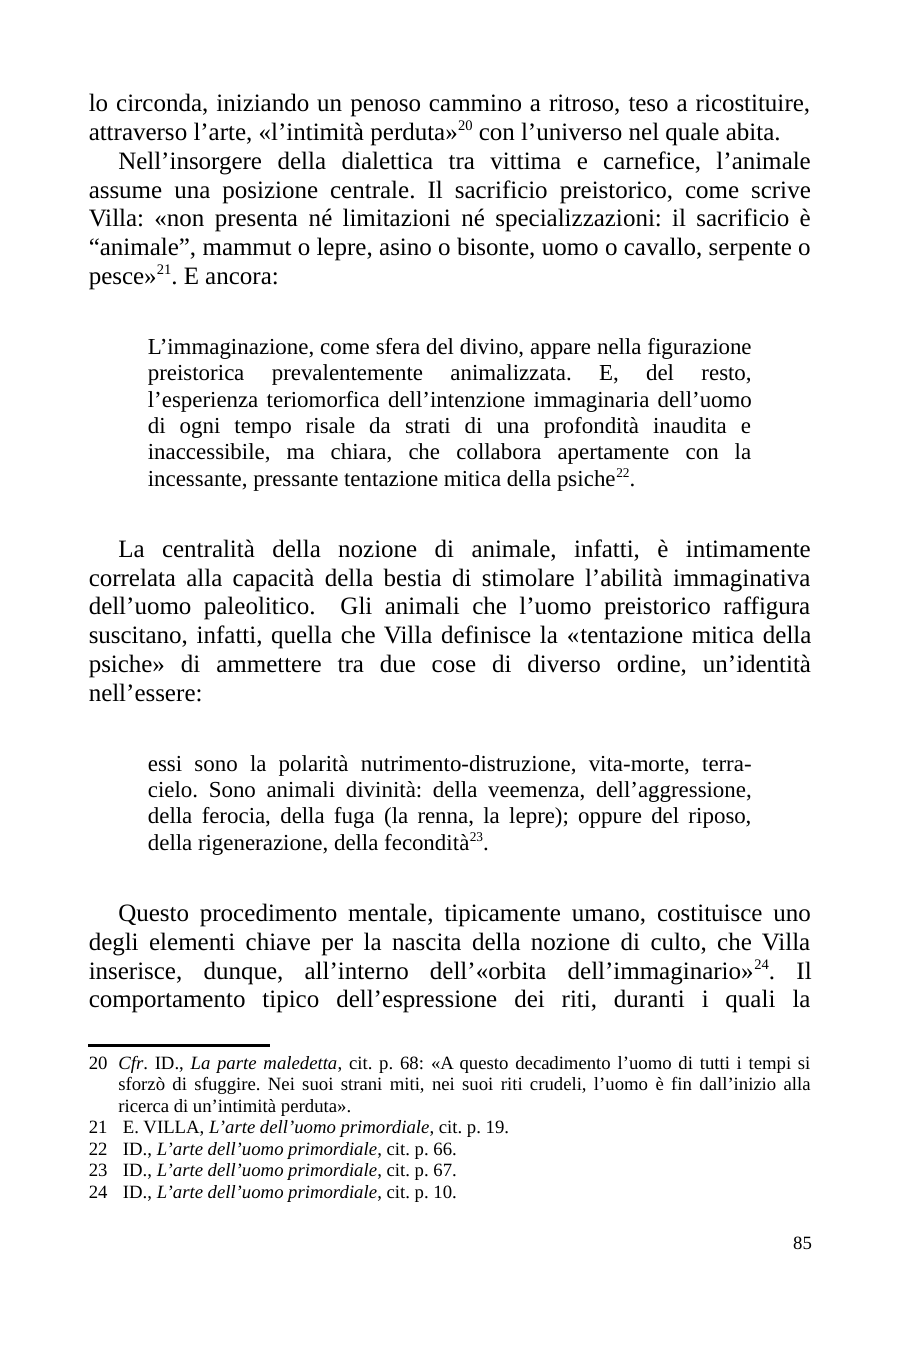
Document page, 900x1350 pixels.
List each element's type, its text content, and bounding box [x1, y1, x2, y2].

text lo circonda, iniziando un penoso cammino a ritroso, teso a ricostituire, attraverso l’arte, «l’intimità perduta» con l’universo nel quale abita. [88, 88, 811, 146]
text La centralità della nozione di animale, infatti, è intimamente correlata alla capacità della bestia di stimolare l’abilità immaginativa dell’uomo paleolitico. Gli animali che l’uomo preistorico raffigura suscitano, infatti, quella che Villa definisce la «tentazione mitica della psiche» di ammettere tra due cose di diverso ordine, un’identità nell’essere: [88, 534, 811, 707]
text ID., L’arte dell’uomo primordiale, cit. p. 66. [88, 1138, 811, 1159]
text ID., L’arte dell’uomo primordiale, cit. p. 67. [88, 1159, 811, 1181]
text L’immaginazione, come sfera del divino, appare nella figurazione preistorica prevalentemente animalizzata. E, del resto, l’esperienza teriomorfica dell’intenzione immaginaria dell’uomo di ogni tempo risale da strati di una profondità inaudita e inaccessibile, ma chiara, che collabora apertamente con la incessante, pressante tentazione mitica della psiche. [148, 333, 752, 491]
text essi sono la polarità nutrimento-distruzione, vita-morte, terra-cielo. Sono animali divinità: della veemenza, dell’aggressione, della ferocia, della fuga (la renna, la lepre); oppure del riposo, della rigenerazione, della fecondità. [148, 750, 752, 855]
text E. VILLA, L’arte dell’uomo primordiale, cit. p. 19. [88, 1116, 811, 1138]
text Cfr. ID., La parte maledetta, cit. p. 68: «A questo decadimento l’uomo di tutti i tempi si sforzò di sfuggire. Nei suoi strani miti, nei suoi riti crudeli, l’uomo è fin dall’inizio alla ricerca di un’intimità perduta». [88, 1052, 811, 1116]
text Nell’insorgere della dialettica tra vittima e carnefice, l’animale assume una posizione centrale. Il sacrificio preistorico, come scrive Villa: «non presenta né limitazioni né specializzazioni: il sacrificio è “animale”, mammut o lepre, asino o bisonte, uomo o cavallo, serpente o pesce». E ancora: [88, 146, 811, 290]
text ID., L’arte dell’uomo primordiale, cit. p. 10. [88, 1181, 811, 1202]
text Questo procedimento mentale, tipicamente umano, costituisce uno degli elementi chiave per la nascita della nozione di culto, che Villa inserisce, dunque, all’interno dell’«orbita dell’immaginario». Il comportamento tipico dell’espressione dei riti, duranti i quali la [88, 898, 811, 1013]
